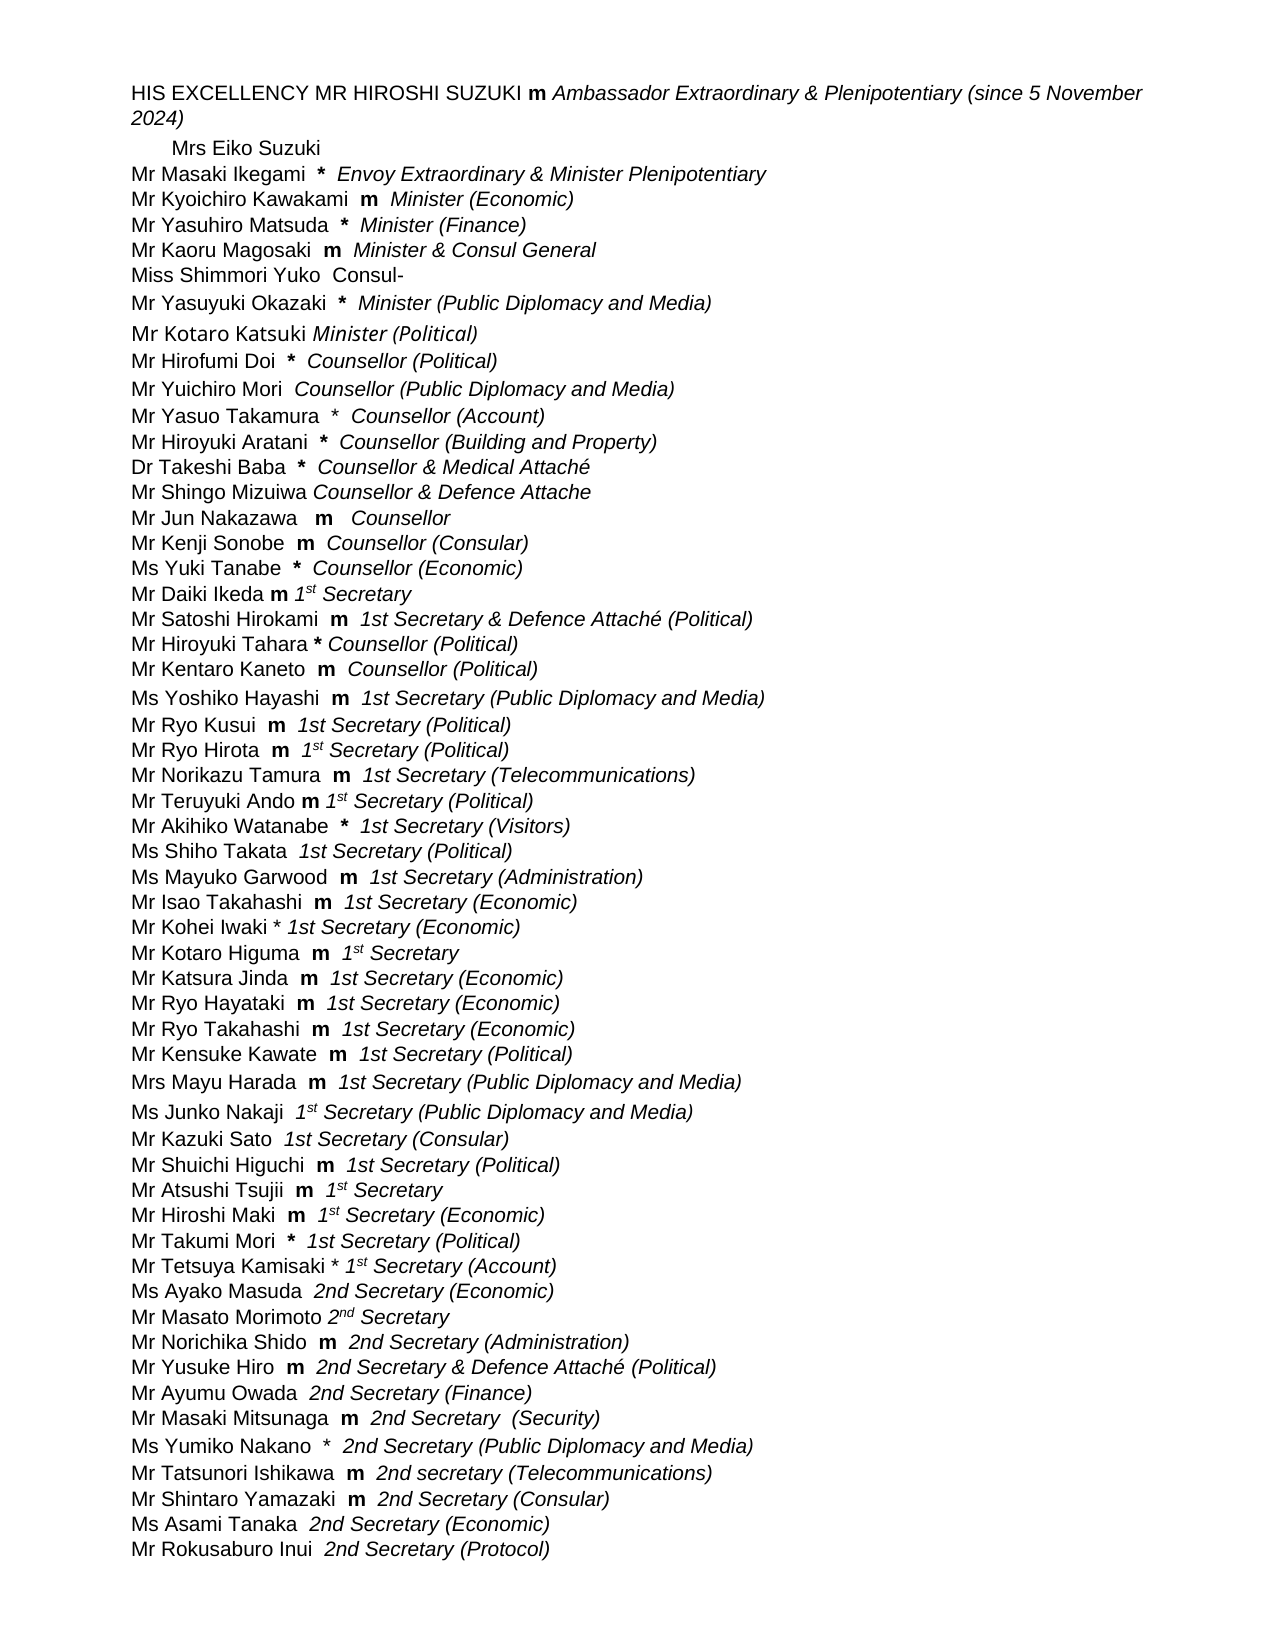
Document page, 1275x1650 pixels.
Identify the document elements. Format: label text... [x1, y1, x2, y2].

text Ms Yuki Tanabe * Counsellor (Economic) [131, 556, 1183, 580]
text Mr Kaoru Magosaki m Minister & Consul General [131, 238, 1183, 262]
text Mr Yasuo Takamura * Counsellor (Account) [131, 404, 1183, 428]
text HIS EXCELLENCY MR HIROSHI SUZUKI m Ambassador Extraordinary & Plenipotentiary (since 5 November 2024) [131, 81, 1183, 130]
text Mr Hiroshi Maki m 1st Secretary (Economic) [131, 1203, 1183, 1227]
text Ms Ayako Masuda 2nd Secretary (Economic) [131, 1279, 1183, 1303]
text Mr Ryo Takahashi m 1st Secretary (Economic) [131, 1016, 1183, 1040]
text Mr Kensuke Kawate m 1st Secretary (Political) [131, 1042, 1183, 1066]
text Mr Isao Takahashi m 1st Secretary (Economic) [131, 890, 1183, 914]
text Mr Daiki Ikeda m 1st Secretary [131, 581, 1183, 605]
text Mr Yasuhiro Matsuda * Minister (Finance) [131, 213, 1183, 237]
text Mr Jun Nakazawa m Counsellor [131, 505, 1183, 529]
text Mr Ryo Hirota m 1st Secretary (Political) [131, 738, 1183, 762]
text Ms Mayuko Garwood m 1st Secretary (Administration) [131, 864, 1183, 888]
text Mr Kentaro Kaneto m Counsellor (Political) [131, 657, 1183, 681]
text Mr Kazuki Sato 1st Secretary (Consular) [131, 1127, 1183, 1151]
text Mr Hirofumi Doi * Counsellor (Political) [131, 349, 1183, 373]
text Mr Ryo Hayataki m 1st Secretary (Economic) [131, 991, 1183, 1015]
text Mr Hiroyuki Aratani * Counsellor (Building and Property) [131, 429, 1183, 453]
text Mr Hiroyuki Tahara * Counsellor (Political) [131, 632, 1183, 656]
text Mr Katsura Jinda m 1st Secretary (Economic) [131, 966, 1183, 990]
text Mr Satoshi Hirokami m 1st Secretary & Defence Attaché (Political) [131, 607, 1183, 631]
text Mrs Mayu Harada m 1st Secretary (Public Diplomacy and Media) [131, 1067, 1183, 1096]
text Mr Shuichi Higuchi m 1st Secretary (Political) [131, 1153, 1183, 1177]
text Mr Akihiko Watanabe * 1st Secretary (Visitors) [131, 814, 1183, 838]
text Mr Rokusaburo Inui 2nd Secretary (Protocol) [131, 1537, 1183, 1561]
text Ms Yoshiko Hayashi m 1st Secretary (Public Diplomacy and Media) [131, 683, 1183, 711]
text Mr Yusuke Hiro m 2nd Secretary & Defence Attaché (Political) [131, 1355, 1183, 1379]
text Mr Kenji Sonobe m Counsellor (Consular) [131, 531, 1183, 555]
text Ms Shiho Takata 1st Secretary (Political) [131, 839, 1183, 863]
text Mr Shintaro Yamazaki m 2nd Secretary (Consular) [131, 1486, 1183, 1510]
text Ms Asami Tanaka 2nd Secretary (Economic) [131, 1512, 1183, 1536]
text Mr Ayumu Owada 2nd Secretary (Finance) [131, 1380, 1183, 1404]
text Mr Yuichiro Mori Counsellor (Public Diplomacy and Media) [131, 374, 1183, 402]
text Ms Junko Nakaji 1st Secretary (Public Diplomacy and Media) [131, 1097, 1183, 1126]
text Mr Yasuyuki Okazaki * Minister (Public Diplomacy and Media) [131, 288, 1183, 317]
text Mr Tetsuya Kamisaki * 1st Secretary (Account) [131, 1254, 1183, 1278]
text Miss Shimmori Yuko Consul- [131, 263, 1183, 287]
text Mr Norichika Shido m 2nd Secretary (Administration) [131, 1330, 1183, 1354]
text Mr Atsushi Tsujii m 1st Secretary [131, 1178, 1183, 1202]
text Mr Kohei Iwaki * 1st Secretary (Economic) [131, 915, 1183, 939]
text Mr Norikazu Tamura m 1st Secretary (Telecommunications) [131, 763, 1183, 787]
text Mr Kotaro Katsuki Minister (Political) [131, 319, 1183, 347]
text Mr Shingo Mizuiwa Counsellor & Defence Attache [131, 480, 1183, 504]
text Mr Kotaro Higuma m 1st Secretary [131, 941, 1183, 964]
text Dr Takeshi Baba * Counsellor & Medical Attaché [131, 455, 1183, 479]
text Mr Kyoichiro Kawakami m Minister (Economic) [131, 187, 1183, 211]
text Mr Masaki Ikegami * Envoy Extraordinary & Minister Plenipotentiary [131, 162, 1183, 186]
text Mr Ryo Kusui m 1st Secretary (Political) [131, 713, 1183, 737]
text Mr Tatsunori Ishikawa m 2nd secretary (Telecommunications) [131, 1461, 1183, 1485]
text Mr Takumi Mori * 1st Secretary (Political) [131, 1228, 1183, 1252]
text Ms Yumiko Nakano * 2nd Secretary (Public Diplomacy and Media) [131, 1431, 1183, 1459]
text Mrs Eiko Suzuki [131, 132, 1183, 160]
text Mr Masaki Mitsunaga m 2nd Secretary (Security) [131, 1406, 1183, 1430]
text Mr Teruyuki Ando m 1st Secretary (Political) [131, 789, 1183, 813]
text Mr Masato Morimoto 2nd Secretary [131, 1304, 1183, 1328]
